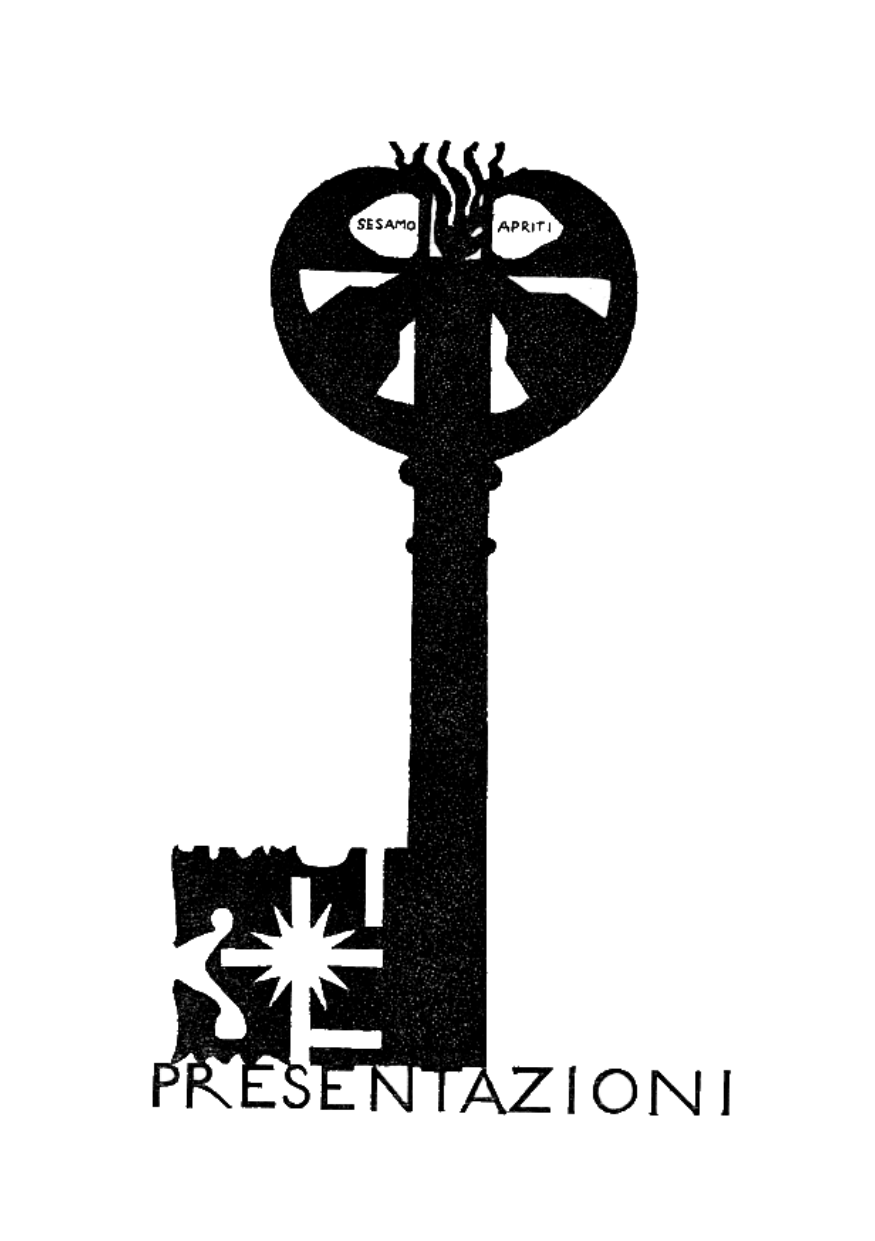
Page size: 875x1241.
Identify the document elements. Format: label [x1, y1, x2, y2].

picture [106, 102, 768, 1137]
